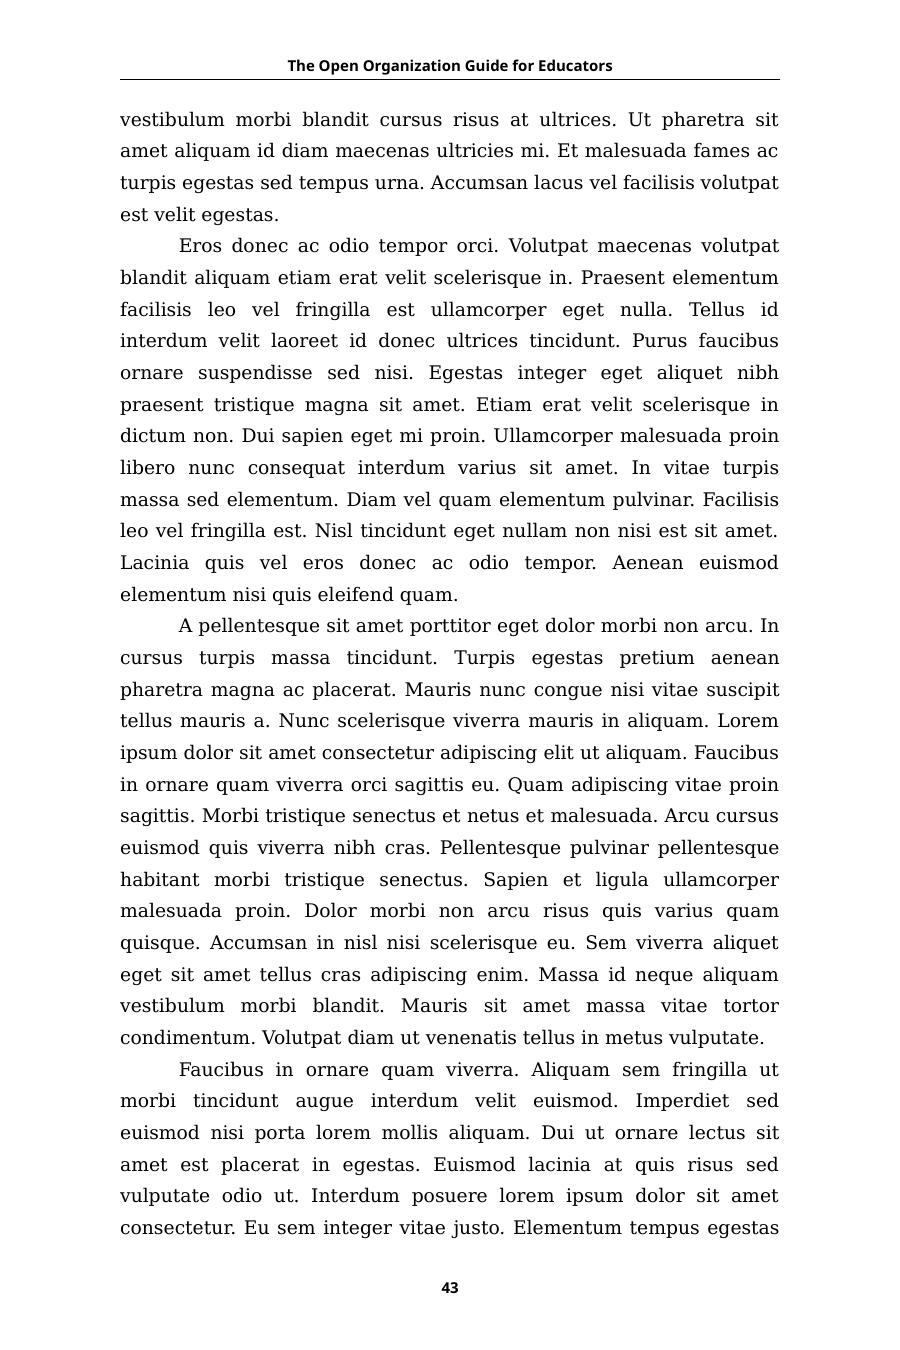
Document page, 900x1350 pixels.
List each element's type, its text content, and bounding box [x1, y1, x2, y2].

text A pellentesque sit amet porttitor eget dolor morbi non arcu. In cursus turpis massa tincidunt. Turpis egestas pretium aenean pharetra magna ac placerat. Mauris nunc congue nisi vitae suscipit tellus mauris a. Nunc scelerisque viverra mauris in aliquam. Lorem ipsum dolor sit amet consectetur adipiscing elit ut aliquam. Faucibus in ornare quam viverra orci sagittis eu. Quam adipiscing vitae proin sagittis. Morbi tristique senectus et netus et malesuada. Arcu cursus euismod quis viverra nibh cras. Pellentesque pulvinar pellentesque habitant morbi tristique senectus. Sapien et ligula ullamcorper malesuada proin. Dolor morbi non arcu risus quis varius quam quisque. Accumsan in nisl nisi scelerisque eu. Sem viverra aliquet eget sit amet tellus cras adipiscing enim. Massa id neque aliquam vestibulum morbi blandit. Mauris sit amet massa vitae tortor condimentum. Volutpat diam ut venenatis tellus in metus vulputate. [120, 615, 780, 1049]
text Eros donec ac odio tempor orci. Volutpat maecenas volutpat blandit aliquam etiam erat velit scelerisque in. Praesent elementum facilisis leo vel fringilla est ullamcorper eget nulla. Tellus id interdum velit laoreet id donec ultrices tincidunt. Purus faucibus ornare suspendisse sed nisi. Egestas integer eget aliquet nibh praesent tristique magna sit amet. Etiam erat velit scelerisque in dictum non. Dui sapien eget mi proin. Ullamcorper malesuada proin libero nunc consequat interdum varius sit amet. In vitae turpis massa sed elementum. Diam vel quam elementum pulvinar. Facilisis leo vel fringilla est. Nisl tincidunt eget nullam non nisi est sit amet. Lacinia quis vel eros donec ac odio tempor. Aenean euismod elementum nisi quis eleifend quam. [120, 235, 780, 606]
text vestibulum morbi blandit cursus risus at ultrices. Ut pharetra sit amet aliquam id diam maecenas ultricies mi. Et malesuada fames ac turpis egestas sed tempus urna. Accumsan lacus vel facilisis volutpat est velit egestas. [120, 109, 780, 226]
text Faucibus in ornare quam viverra. Aliquam sem fringilla ut morbi tincidunt augue interdum velit euismod. Imperdiet sed euismod nisi porta lorem mollis aliquam. Dui ut ornare lectus sit amet est placerat in egestas. Euismod lacinia at quis risus sed vulputate odio ut. Interdum posuere lorem ipsum dolor sit amet consectetur. Eu sem integer vitae justo. Elementum tempus egestas [120, 1059, 780, 1239]
